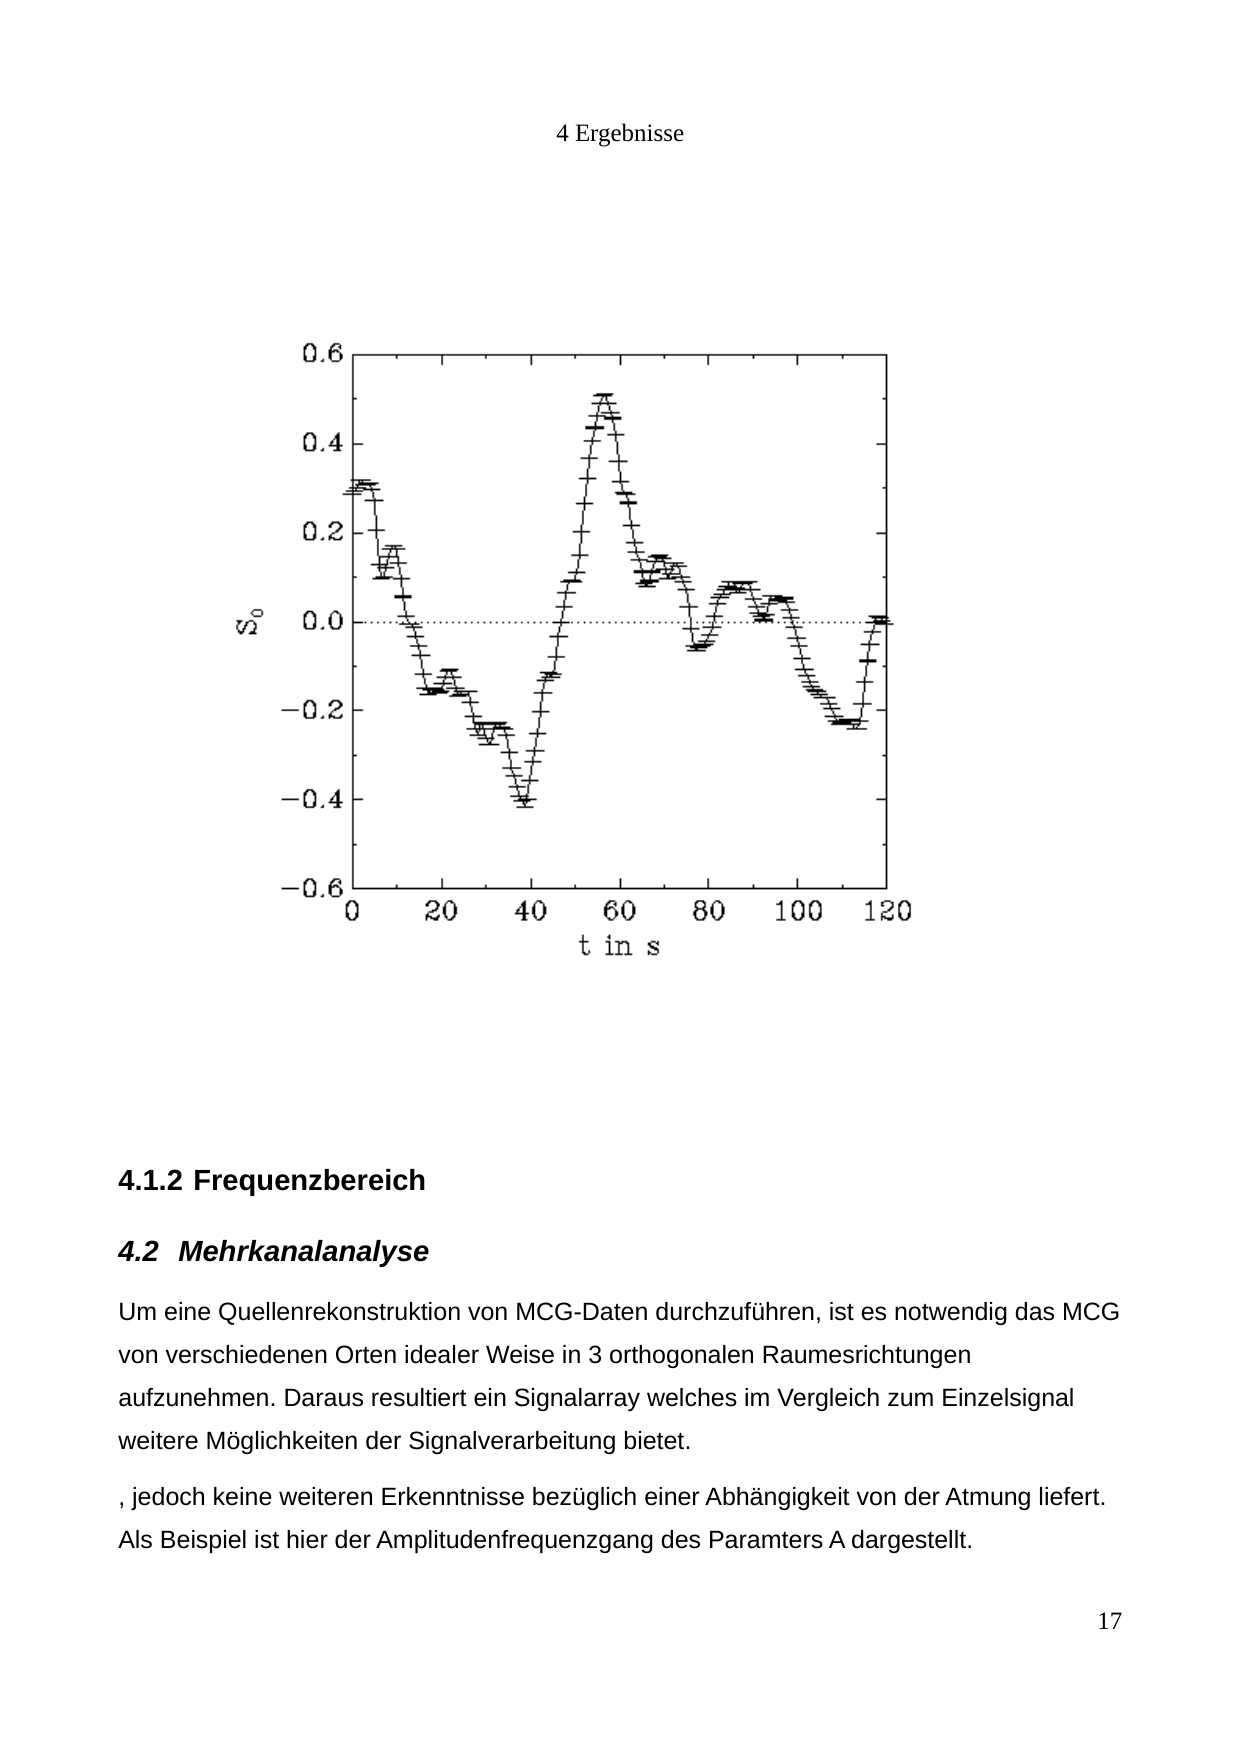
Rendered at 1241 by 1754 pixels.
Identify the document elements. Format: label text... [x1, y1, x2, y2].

text , jedoch keine weiteren Erkenntnisse bezüglich einer Abhängigkeit von der Atmung liefert. Als Beispiel ist hier der Amplitudenfrequenzgang des Paramters A dargestellt. [118, 1482, 1122, 1553]
text Um eine Quellenrekonstruktion von MCG-Daten durchzuführen, ist es notwendig das MCG von verschiedenen Orten idealer Weise in 3 orthogonalen Raumesrichtungen aufzunehmen. Daraus resultiert ein Signalarray welches im Vergleich zum Einzelsignal weitere Möglichkeiten der Signalverarbeitung bietet. [118, 1297, 1122, 1455]
subtitle Mehrkanalanalyse [118, 1234, 1122, 1267]
picture [174, 177, 1066, 1068]
subtitle Frequenzbereich [118, 1163, 1122, 1196]
